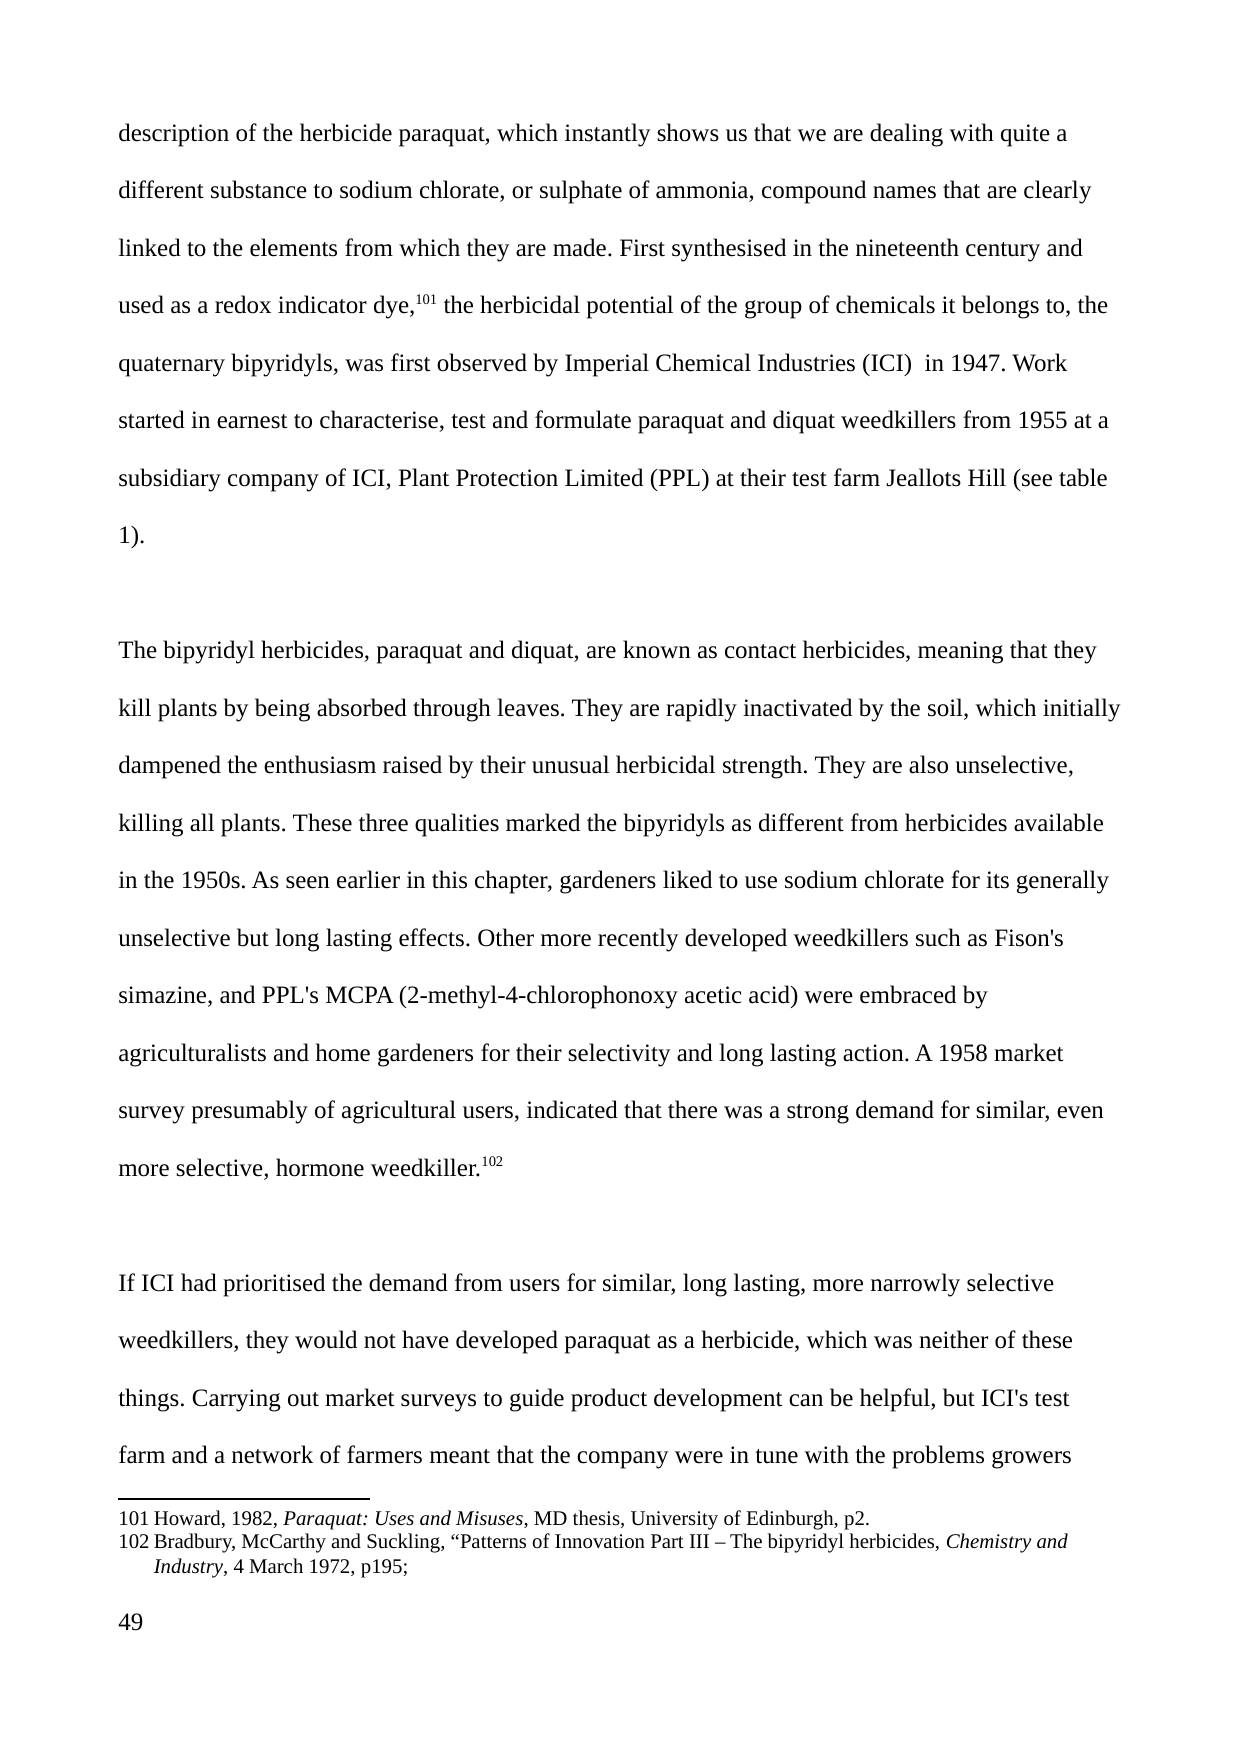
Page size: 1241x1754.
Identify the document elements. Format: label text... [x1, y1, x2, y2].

text description of the herbicide paraquat, which instantly shows us that we are dealing with quite a different substance to sodium chlorate, or sulphate of ammonia, compound names that are clearly linked to the elements from which they are made. First synthesised in the nineteenth century and used as a redox indicator dye, the herbicidal potential of the group of chemicals it belongs to, the quaternary bipyridyls, was first observed by Imperial Chemical Industries (ICI) in 1947. Work started in earnest to characterise, test and formulate paraquat and diquat weedkillers from 1955 at a subsidiary company of ICI, Plant Protection Limited (PPL) at their test farm Jeallots Hill (see table 1). [118, 118, 1122, 549]
text Howard, 1982, Paraquat: Uses and Misuses, MD thesis, University of Edinburgh, p2. [118, 1505, 1122, 1529]
text If ICI had prioritised the demand from users for similar, long lasting, more narrowly selective weedkillers, they would not have developed paraquat as a herbicide, which was neither of these things. Carrying out market surveys to guide product development can be helpful, but ICI's test farm and a network of farmers meant that the company were in tune with the problems growers [118, 1268, 1122, 1469]
text The bipyridyl herbicides, paraquat and diquat, are known as contact herbicides, meaning that they kill plants by being absorbed through leaves. They are rapidly inactivated by the soil, which initially dampened the enthusiasm raised by their unusual herbicidal strength. They are also unselective, killing all plants. These three qualities marked the bipyridyls as different from herbicides available in the 1950s. As seen earlier in this chapter, gardeners liked to use sodium chlorate for its generally unselective but long lasting effects. Other more recently developed weedkillers such as Fison's simazine, and PPL's MCPA (2-methyl-4-chlorophonoxy acetic acid) were embraced by agriculturalists and home gardeners for their selectivity and long lasting action. A 1958 market survey presumably of agricultural users, indicated that there was a strong demand for similar, even more selective, hormone weedkiller. [118, 636, 1122, 1182]
text Bradbury, McCarthy and Suckling, “Patterns of Innovation Part III – The bipyridyl herbicides, Chemistry and Industry, 4 March 1972, p195; [118, 1529, 1122, 1578]
